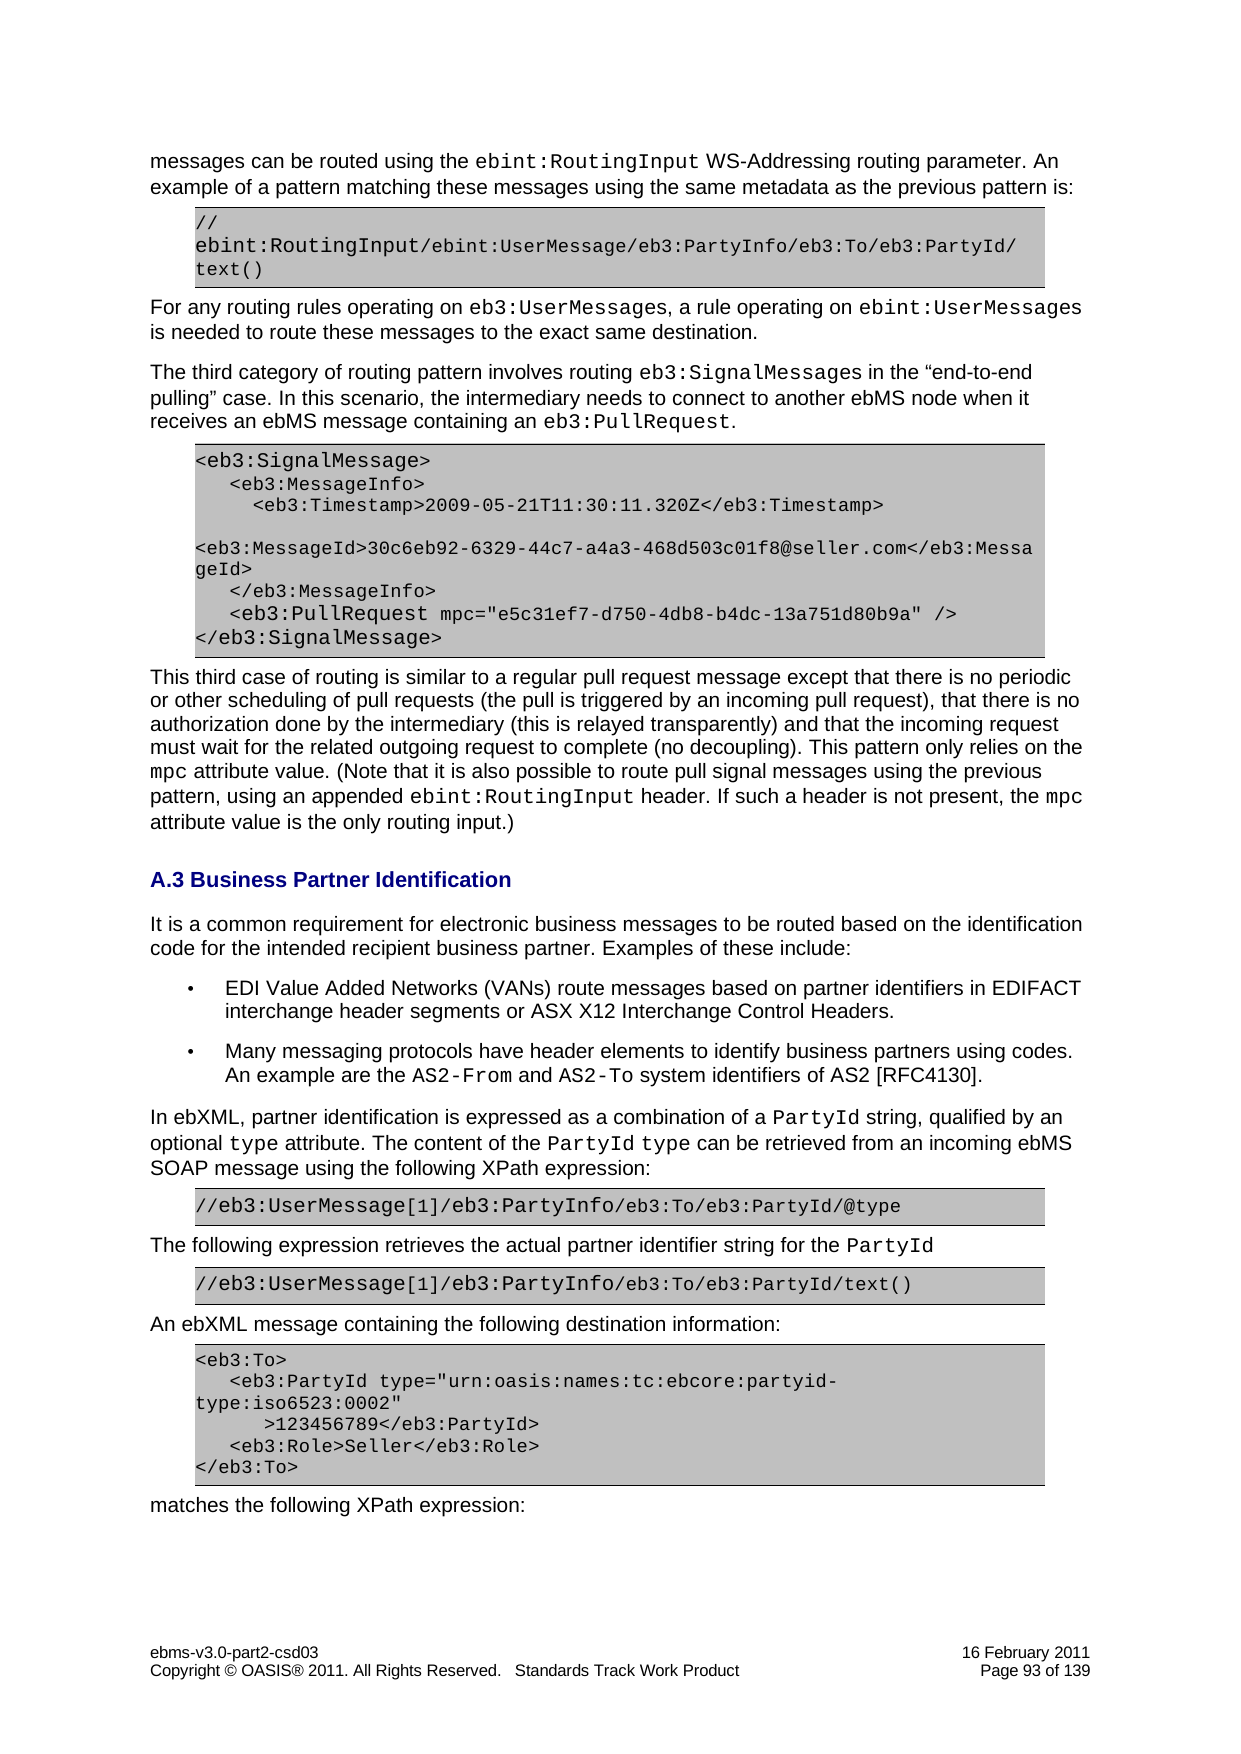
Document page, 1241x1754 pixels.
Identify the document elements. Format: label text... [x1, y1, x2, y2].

text <eb3:MessageInfo> [195, 467, 1045, 489]
text </eb3:MessageInfo> [195, 575, 1045, 596]
text <eb3:PullRequest mpc="e5c31ef7-d750-4db8-b4dc-13a751d80b9a" /> [195, 596, 1045, 620]
text The following expression retrieves the actual partner identifier string for the PartyId [150, 1233, 1090, 1259]
text <eb3:PartyId type="urn:oasis:names:tc:ebcore:partyid-type:iso6523:0002" >123456789</eb3:PartyId> [195, 1365, 1045, 1430]
text matches the following XPath expression: [150, 1494, 1090, 1517]
text <eb3:SignalMessage> [195, 445, 1045, 467]
text //eb3:UserMessage[1]/eb3:PartyInfo/eb3:To/eb3:PartyId/text() [195, 1268, 1045, 1304]
text //eb3:UserMessage[1]/eb3:PartyInfo/eb3:To/eb3:PartyId/@type [195, 1189, 1045, 1225]
text <eb3:Role>Seller</eb3:Role> [195, 1430, 1045, 1451]
text An ebXML message containing the following destination information: [150, 1312, 1090, 1336]
text </eb3:To> [195, 1451, 1045, 1485]
list Many messaging protocols have header elements to identify business partners using codes. An example are the AS2-From and AS2-To system identifiers of AS2 [RFC4130]. [187, 1040, 1090, 1089]
text The third category of routing pattern involves routing eb3:SignalMessages in the “end-to-end pulling” case. In this scenario, the intermediary needs to connect to another ebMS node when it receives an ebMS message containing an eb3:PullRequest. [150, 361, 1090, 435]
text <eb3:To> [195, 1345, 1045, 1365]
text It is a common requirement for electronic business messages to be routed based on the identification code for the intended recipient business partner. Examples of these include: [150, 912, 1090, 959]
text </eb3:SignalMessage> [195, 620, 1045, 657]
text In ebXML, partner identification is expressed as a combination of a PartyId string, qualified by an optional type attribute. The content of the PartyId type can be retrieved from an incoming ebMS SOAP message using the following XPath expression: [150, 1106, 1090, 1180]
text For any routing rules operating on eb3:UserMessages, a rule operating on ebint:UserMessages is needed to route these messages to the exact same destination. [150, 295, 1090, 344]
text This third case of routing is similar to a regular pull request message except that there is no periodic or other scheduling of pull requests (the pull is triggered by an incoming pull request), that there is no authorization done by the intermediary (this is relayed transparently) and that the incoming request must wait for the related outgoing request to complete (no decoupling). This pattern only relies on the mpc attribute value. (Note that it is also possible to route pull signal messages using the previous pattern, using an appended ebint:RoutingInput header. If such a header is not present, the mpc attribute value is the only routing input.) [150, 665, 1090, 834]
text <eb3:MessageId>30c6eb92-6329-44c7-a4a3-468d503c01f8@seller.com</eb3:MessageId> [195, 510, 1045, 575]
text messages can be routed using the ebint:RoutingInput WS-Addressing routing parameter. An example of a pattern matching these messages using the same metadata as the previous pattern is: [150, 150, 1090, 199]
list EDI Value Added Networks (VANs) route messages based on partner identifiers in EDIFACT interchange header segments or ASX X12 Interchange Control Headers. [187, 976, 1090, 1023]
text <eb3:Timestamp>2009-05-21T11:30:11.320Z</eb3:Timestamp> [195, 489, 1045, 510]
text // ebint:RoutingInput/ebint:UserMessage/eb3:PartyInfo/eb3:To/eb3:PartyId/text() [195, 208, 1045, 287]
subtitle Business Partner Identification [150, 867, 1090, 892]
